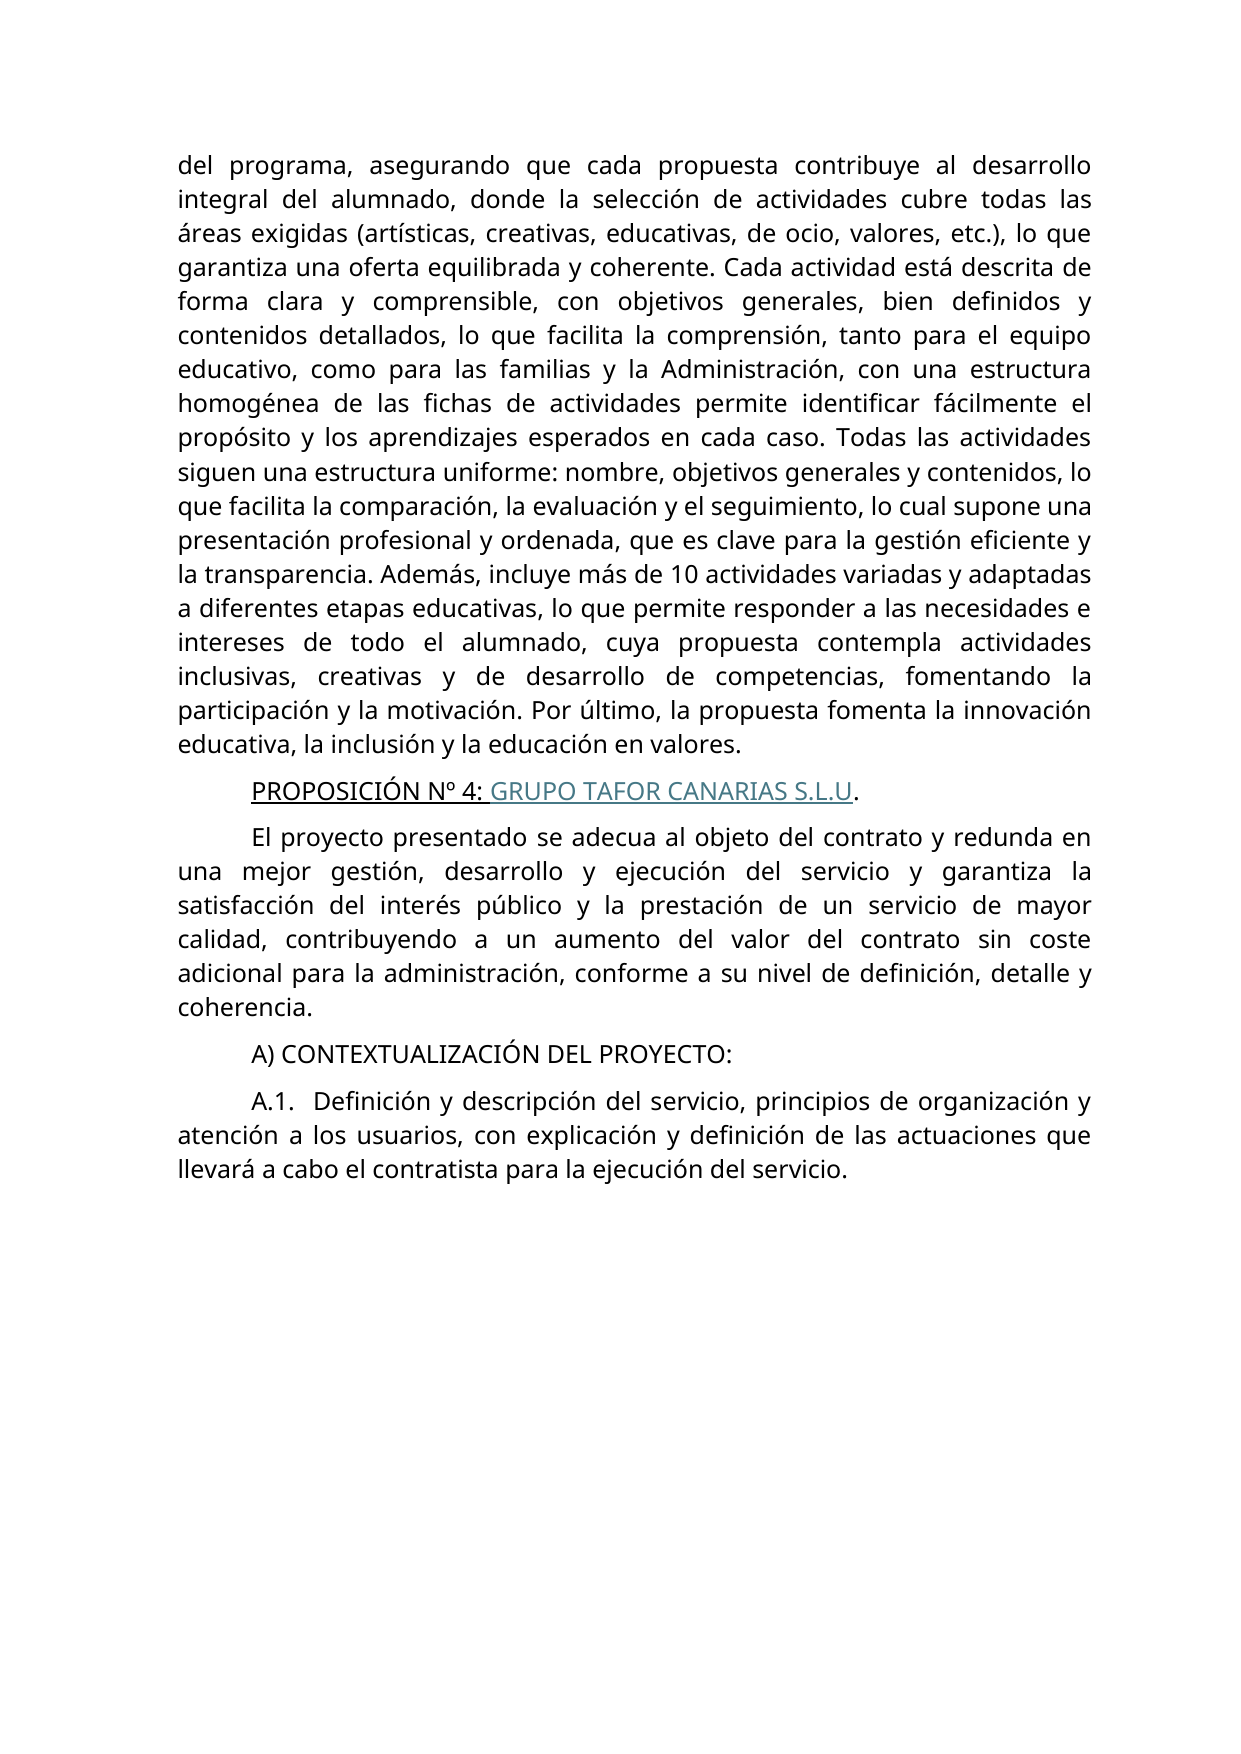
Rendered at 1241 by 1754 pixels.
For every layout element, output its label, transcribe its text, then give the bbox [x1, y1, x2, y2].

text A) CONTEXTUALIZACIÓN DEL PROYECTO: [177, 1037, 1093, 1071]
text El proyecto presentado se adecua al objeto del contrato y redunda en una mejor gestión, desarrollo y ejecución del servicio y garantiza la satisfacción del interés público y la prestación de un servicio de mayor calidad, contribuyendo a un aumento del valor del contrato sin coste adicional para la administración, conforme a su nivel de definición, detalle y coherencia. [177, 820, 1093, 1024]
text PROPOSICIÓN Nº 4: GRUPO TAFOR CANARIAS S.L.U. [177, 773, 1093, 807]
text del programa, asegurando que cada propuesta contribuye al desarrollo integral del alumnado, donde la selección de actividades cubre todas las áreas exigidas (artísticas, creativas, educativas, de ocio, valores, etc.), lo que garantiza una oferta equilibrada y coherente. Cada actividad está descrita de forma clara y comprensible, con objetivos generales, bien definidos y contenidos detallados, lo que facilita la comprensión, tanto para el equipo educativo, como para las familias y la Administración, con una estructura homogénea de las fichas de actividades permite identificar fácilmente el propósito y los aprendizajes esperados en cada caso. Todas las actividades siguen una estructura uniforme: nombre, objetivos generales y contenidos, lo que facilita la comparación, la evaluación y el seguimiento, lo cual supone una presentación profesional y ordenada, que es clave para la gestión eficiente y la transparencia. Además, incluye más de 10 actividades variadas y adaptadas a diferentes etapas educativas, lo que permite responder a las necesidades e intereses de todo el alumnado, cuya propuesta contempla actividades inclusivas, creativas y de desarrollo de competencias, fomentando la participación y la motivación. Por último, la propuesta fomenta la innovación educativa, la inclusión y la educación en valores. [177, 148, 1093, 761]
text A.1. Definición y descripción del servicio, principios de organización y atención a los usuarios, con explicación y definición de las actuaciones que llevará a cabo el contratista para la ejecución del servicio. [177, 1083, 1093, 1185]
